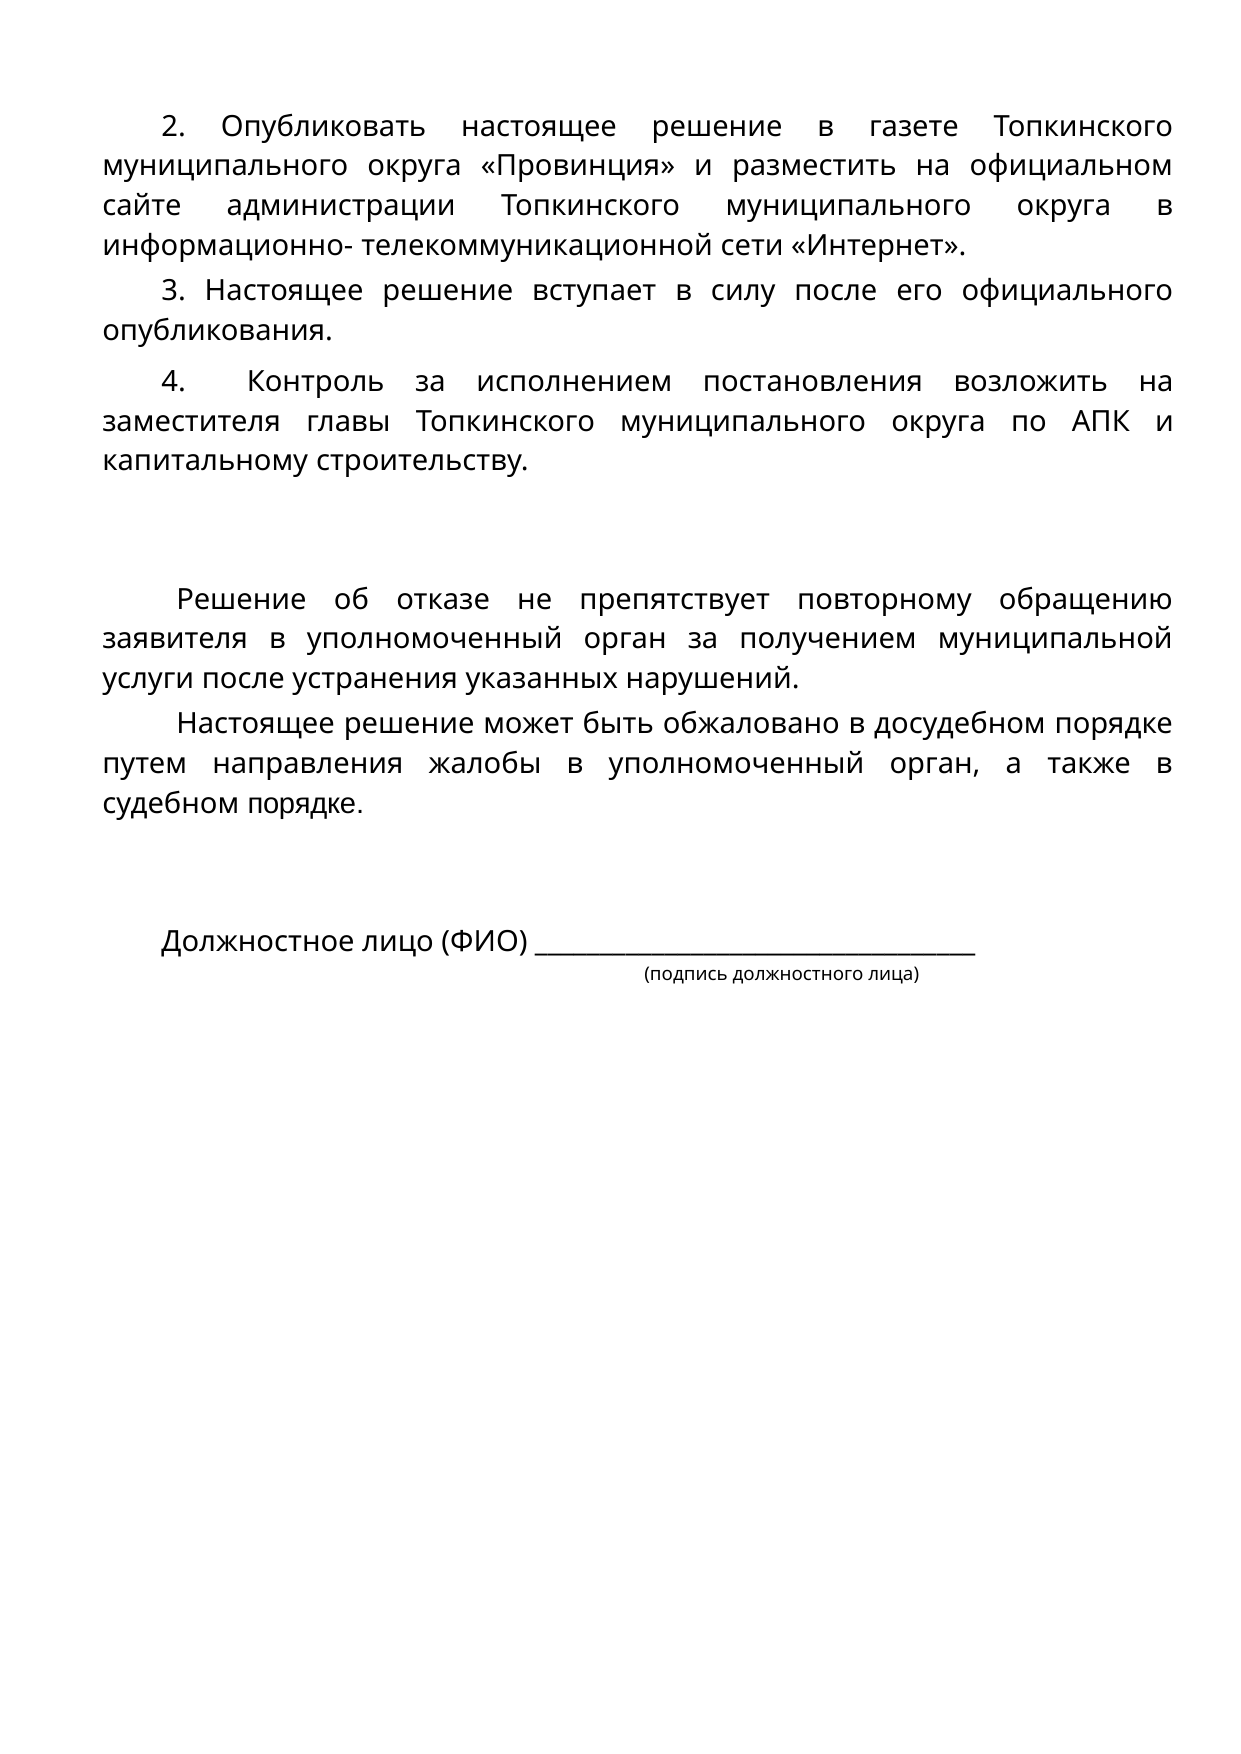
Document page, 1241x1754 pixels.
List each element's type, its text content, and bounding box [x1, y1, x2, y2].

text (подпись должностного лица) [102, 960, 1173, 986]
text 4. Контроль за исполнением постановления возложить на заместителя главы Топкинского муниципального округа по АПК и капитальному строительству. [102, 360, 1173, 479]
text 3. Настоящее решение вступает в силу после его официального опубликования. [102, 269, 1173, 349]
text Должностное лицо (ФИО) __________________________________ [102, 921, 1173, 960]
text Решение об отказе не препятствует повторному обращению заявителя в уполномоченный орган за получением муниципальной услуги после устранения указанных нарушений. [102, 578, 1173, 697]
text Настоящее решение может быть обжаловано в досудебном порядке путем направления жалобы в уполномоченный орган, а также в судебном порядке. [102, 703, 1173, 822]
text 2. Опубликовать настоящее решение в газете Топкинского муниципального округа «Провинция» и разместить на официальном сайте администрации Топкинского муниципального округа в информационно- телекоммуникационной сети «Интернет». [102, 105, 1173, 263]
